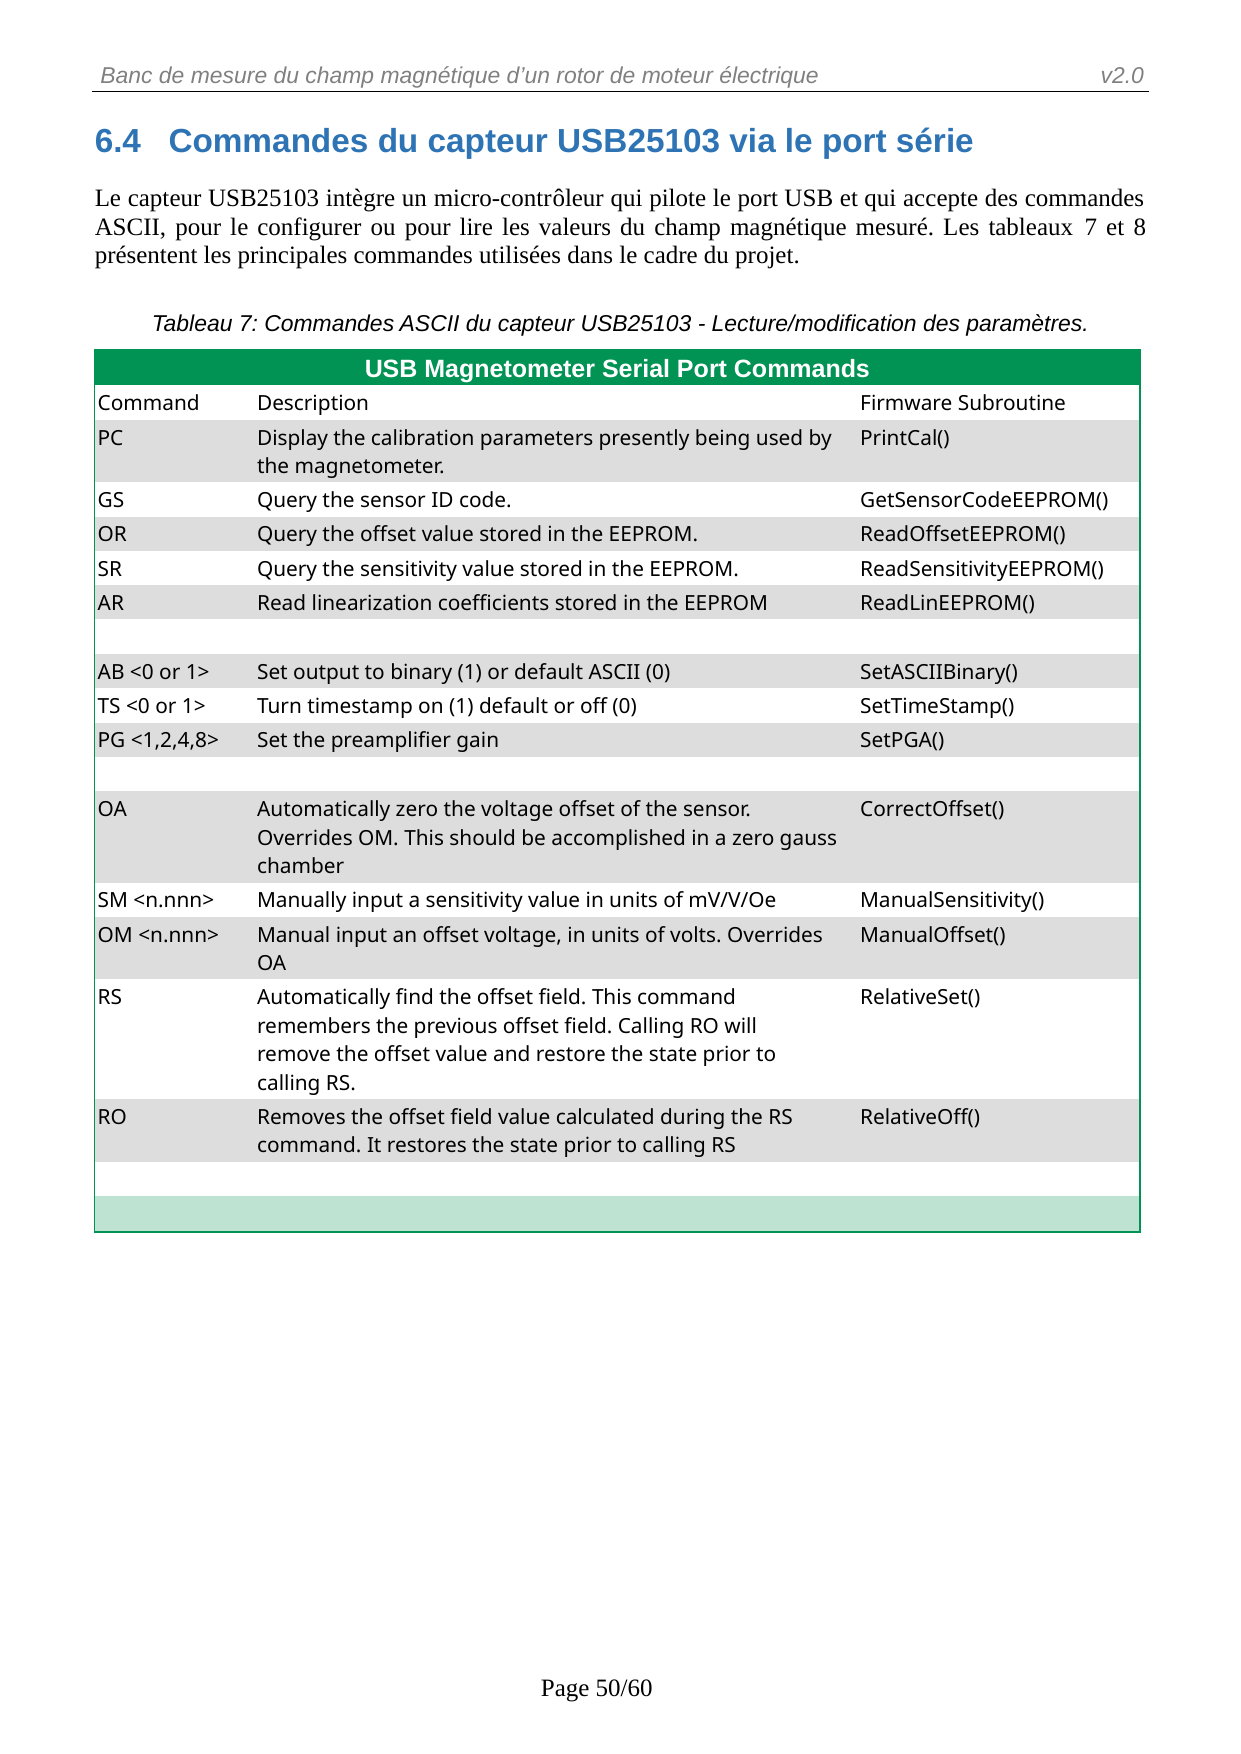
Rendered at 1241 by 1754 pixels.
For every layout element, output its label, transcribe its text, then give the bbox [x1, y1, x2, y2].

table_cell Query the offset value stored in the EEPROM. [254, 517, 857, 551]
table_cell Set the preamplifier gain [254, 723, 857, 757]
table_cell RelativeSet() [857, 980, 1139, 1099]
table_cell Automatically find the offset field. This command remembers the previous offset field. Calling RO will remove the offset value and restore the state prior to calling RS. [254, 980, 857, 1099]
table_cell GetSensorCodeEEPROM() [857, 483, 1139, 517]
text Le capteur USB25103 intègre un micro-contrôleur qui pilote le port USB et qui accepte des commandes ASCII, pour le configurer ou pour lire les valeurs du champ magnétique mesuré. Les tableaux 7 et 8 présentent les principales commandes utilisées dans le cadre du projet. [94, 183, 1146, 269]
table_cell CorrectOffset() [857, 791, 1139, 883]
table_cell Manual input an offset voltage, in units of volts. Overrides OA [254, 917, 857, 979]
table_cell Turn timestamp on (1) default or off (0) [254, 688, 857, 723]
table_cell Set output to binary (1) or default ASCII (0) [254, 654, 857, 688]
table_cell AR [95, 585, 254, 619]
table_cell SetTimeStamp() [857, 688, 1139, 723]
table_cell SM <n.nnn> [95, 883, 254, 917]
subtitle Commandes du capteur USB25103 via le port série [94, 121, 1146, 159]
table_cell SR [95, 551, 254, 585]
table_cell Removes the offset field value calculated during the RS command. It restores the state prior to calling RS [254, 1099, 857, 1162]
table_cell [254, 1196, 857, 1231]
table_cell ManualOffset() [857, 917, 1139, 979]
table_cell Manually input a sensitivity value in units of mV/V/Oe [254, 883, 857, 917]
text Tableau 7: Commandes ASCII du capteur USB25103 - Lecture/modification des paramètres. [94, 310, 1146, 337]
table_cell ReadOffsetEEPROM() [857, 517, 1139, 551]
table_cell [95, 757, 254, 791]
table_cell [857, 1196, 1139, 1231]
table_cell ReadLinEEPROM() [857, 585, 1139, 619]
table_cell GS [95, 483, 254, 517]
table_header USB Magnetometer Serial Port Commands [95, 351, 1139, 385]
table_cell [95, 1196, 254, 1231]
table_cell Query the sensitivity value stored in the EEPROM. [254, 551, 857, 585]
table_cell Display the calibration parameters presently being used by the magnetometer. [254, 420, 857, 482]
table_cell Description [254, 385, 857, 420]
table_cell ManualSensitivity() [857, 883, 1139, 917]
table_cell OM <n.nnn> [95, 917, 254, 979]
table_cell [95, 620, 254, 654]
table_cell PC [95, 420, 254, 482]
table_cell Firmware Subroutine [857, 385, 1139, 420]
table_cell [857, 620, 1139, 654]
table_cell Read linearization coefficients stored in the EEPROM [254, 585, 857, 619]
table_cell Automatically zero the voltage offset of the sensor. Overrides OM. This should be accomplished in a zero gauss chamber [254, 791, 857, 883]
table_cell RelativeOff() [857, 1099, 1139, 1162]
table_cell Query the sensor ID code. [254, 483, 857, 517]
table_cell [857, 1162, 1139, 1196]
table_cell Command [95, 385, 254, 420]
table_cell [857, 757, 1139, 791]
table_cell [95, 1162, 254, 1196]
table_cell TS <0 or 1> [95, 688, 254, 723]
table_cell PrintCal() [857, 420, 1139, 482]
table_cell AB <0 or 1> [95, 654, 254, 688]
table_cell SetASCIIBinary() [857, 654, 1139, 688]
table_cell RS [95, 980, 254, 1099]
table_cell [254, 620, 857, 654]
table_cell ReadSensitivityEEPROM() [857, 551, 1139, 585]
table_cell RO [95, 1099, 254, 1162]
table_cell OA [95, 791, 254, 883]
table_cell [254, 1162, 857, 1196]
table_cell [254, 757, 857, 791]
table_cell PG <1,2,4,8> [95, 723, 254, 757]
table_cell SetPGA() [857, 723, 1139, 757]
table_cell OR [95, 517, 254, 551]
